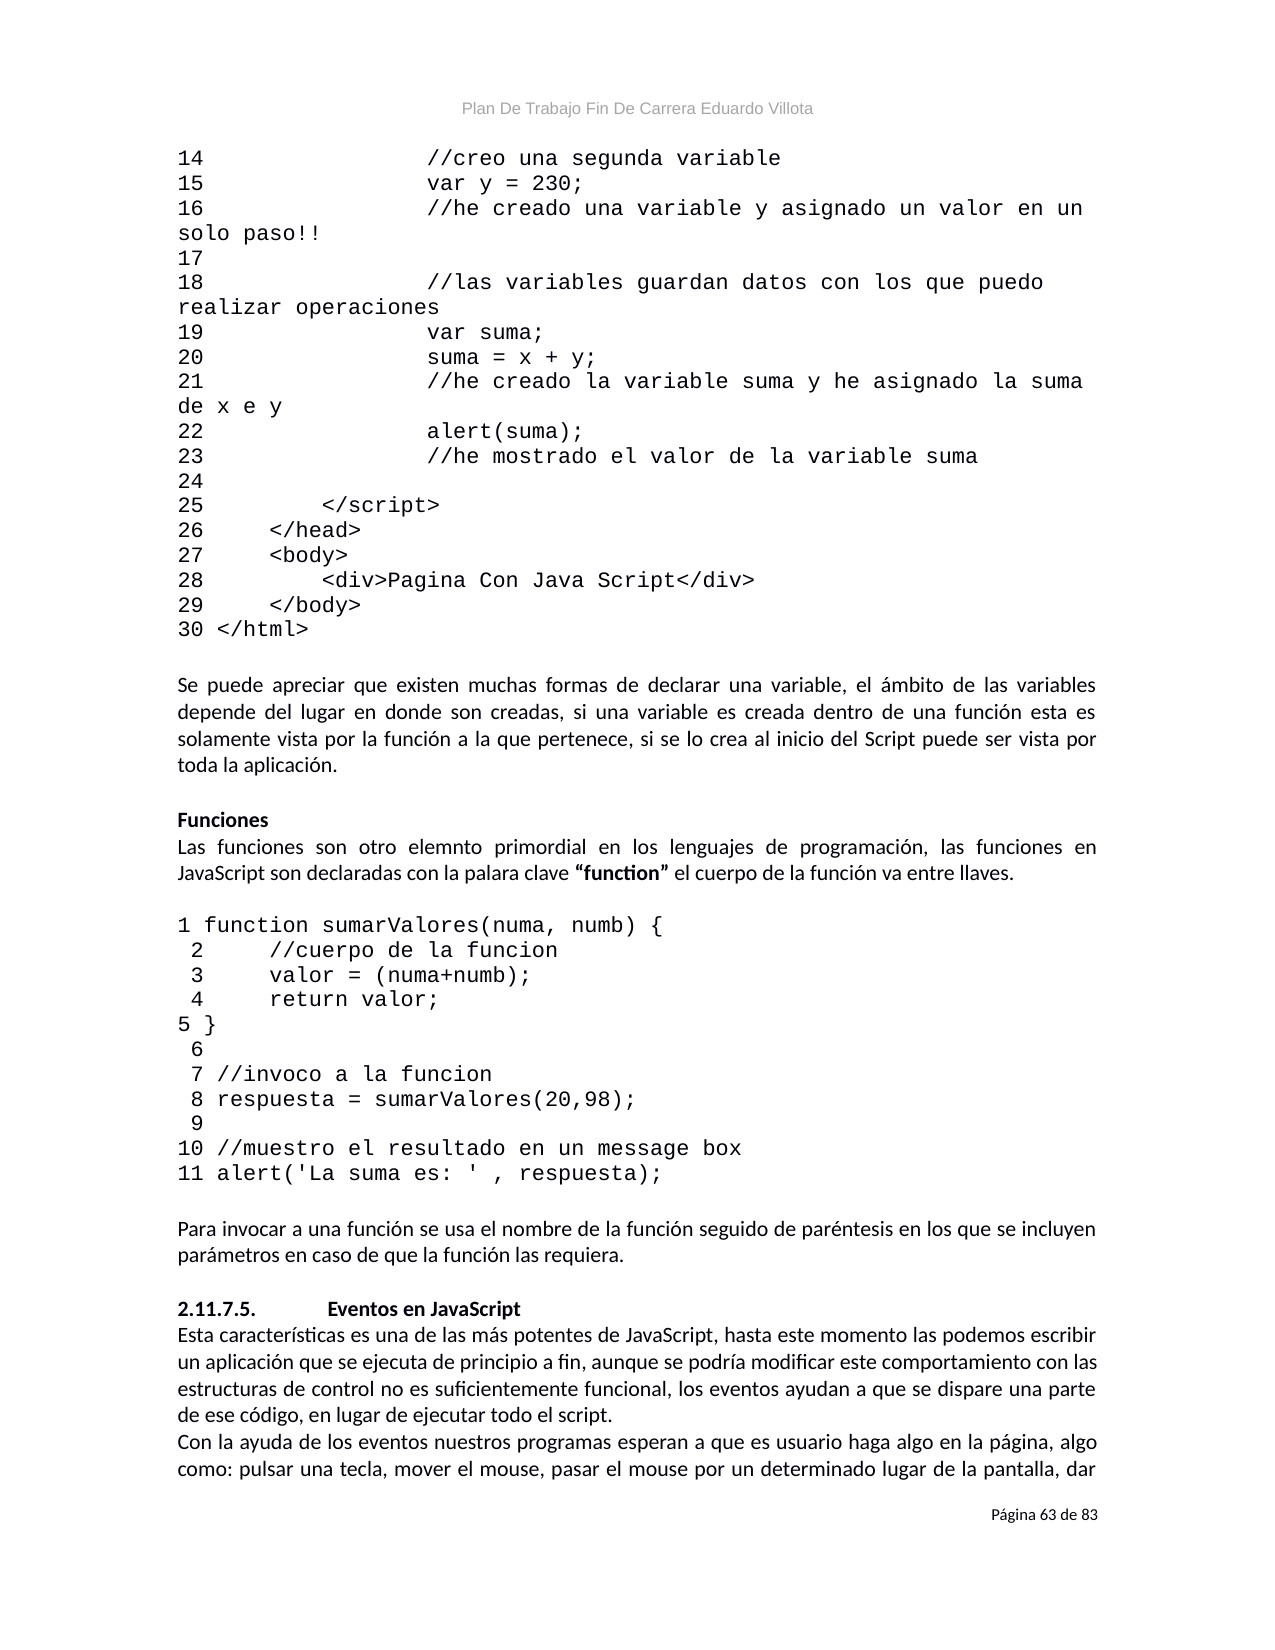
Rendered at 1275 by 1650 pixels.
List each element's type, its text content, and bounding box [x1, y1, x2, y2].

text Esta características es una de las más potentes de JavaScript, hasta este momento las podemos escribir un aplicación que se ejecuta de principio a fin, aunque se podría modificar este comportamiento con las estructuras de control no es suficientemente funcional, los eventos ayudan a que se dispare una parte de ese código, en lugar de ejecutar todo el script. [177, 1322, 1098, 1428]
text 22 alert(suma); [177, 420, 1098, 445]
text 8 respuesta = sumarValores(20,98); [177, 1088, 1098, 1112]
text 7 //invoco a la funcion [177, 1063, 1098, 1088]
text Las funciones son otro elemnto primordial en los lenguajes de programación, las funciones en JavaScript son declaradas con la palara clave “function” el cuerpo de la función va entre llaves. [177, 833, 1098, 886]
text Para invocar a una función se usa el nombre de la función seguido de paréntesis en los que se incluyen parámetros en caso de que la función las requiera. [177, 1215, 1098, 1268]
text 28 <div>Pagina Con Java Script</div> [177, 569, 1098, 594]
text Se puede apreciar que existen muchas formas de declarar una variable, el ámbito de las variables depende del lugar en donde son creadas, si una variable es creada dentro de una función esta es solamente vista por la función a la que pertenece, si se lo crea al inicio del Script puede ser vista por toda la aplicación. [177, 671, 1098, 778]
text 19 var suma; [177, 321, 1098, 346]
text 10 //muestro el resultado en un message box [177, 1137, 1098, 1162]
text 11 alert('La suma es: ' , respuesta); [177, 1162, 1098, 1187]
text 3 valor = (numa+numb); [177, 964, 1098, 988]
text 1 function sumarValores(numa, numb) { [177, 914, 1098, 939]
text 30 </html> [177, 619, 1098, 643]
text Funciones [177, 806, 1098, 833]
text 16 //he creado una variable y asignado un valor en un solo paso!! [177, 197, 1098, 247]
text 24 [177, 470, 1098, 495]
text 9 [177, 1112, 1098, 1137]
text 20 suma = x + y; [177, 346, 1098, 371]
text 17 [177, 247, 1098, 272]
text 26 </head> [177, 519, 1098, 544]
text 21 //he creado la variable suma y he asignado la suma de x e y [177, 371, 1098, 420]
text 2.11.7.5. Eventos en JavaScript [177, 1295, 1098, 1322]
text 27 <body> [177, 544, 1098, 569]
text 18 //las variables guardan datos con los que puedo realizar operaciones [177, 272, 1098, 321]
text Con la ayuda de los eventos nuestros programas esperan a que es usuario haga algo en la página, algo como: pulsar una tecla, mover el mouse, pasar el mouse por un determinado lugar de la pantalla, dar [177, 1428, 1098, 1482]
text 14 //creo una segunda variable [177, 148, 1098, 172]
text 29 </body> [177, 594, 1098, 619]
text 23 //he mostrado el valor de la variable suma [177, 445, 1098, 470]
text 4 return valor; [177, 988, 1098, 1013]
text 2 //cuerpo de la funcion [177, 939, 1098, 964]
text 15 var y = 230; [177, 172, 1098, 197]
text 5 } [177, 1013, 1098, 1038]
text 25 </script> [177, 495, 1098, 519]
text 6 [177, 1038, 1098, 1063]
